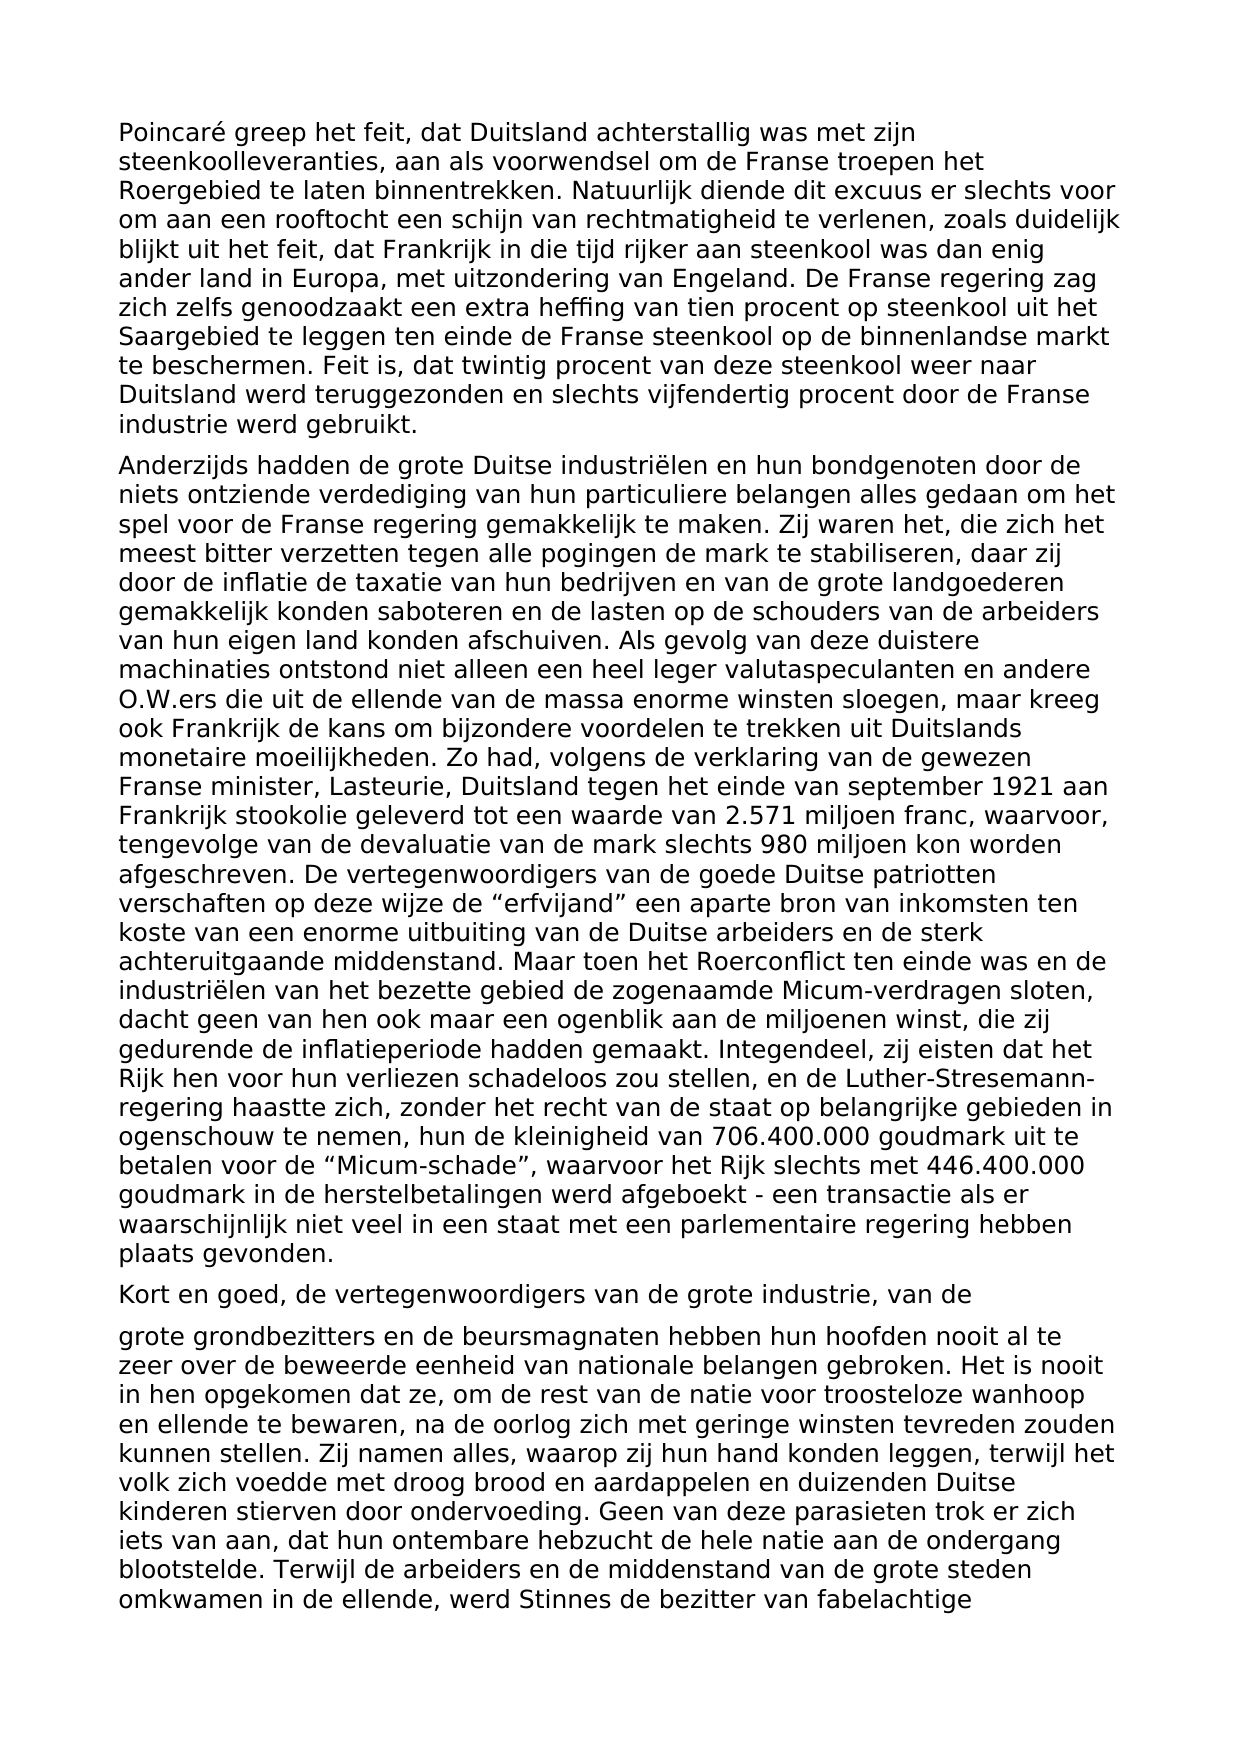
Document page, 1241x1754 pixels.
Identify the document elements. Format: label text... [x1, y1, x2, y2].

text Kort en goed, de vertegenwoordigers van de grote industrie, van de [118, 1281, 1122, 1310]
text Anderzijds hadden de grote Duitse industriëlen en hun bondgenoten door de niets ontziende verdediging van hun particuliere belangen alles gedaan om het spel voor de Franse regering gemakkelijk te maken. Zij waren het, die zich het meest bitter verzetten tegen alle pogingen de mark te stabiliseren, daar zij door de inflatie de taxatie van hun bedrijven en van de grote landgoederen gemakkelijk konden saboteren en de lasten op de schouders van de arbeiders van hun eigen land konden afschuiven. Als gevolg van deze duistere machinaties ontstond niet alleen een heel leger valutaspeculanten en andere O.W.ers die uit de ellende van de massa enorme winsten sloegen, maar kreeg ook Frankrijk de kans om bijzondere voordelen te trekken uit Duitslands monetaire moeilijkheden. Zo had, volgens de verklaring van de gewezen Franse minister, Lasteurie, Duitsland tegen het einde van september 1921 aan Frankrijk stookolie geleverd tot een waarde van 2.571 miljoen franc, waarvoor, tengevolge van de devaluatie van de mark slechts 980 miljoen kon worden afgeschreven. De vertegenwoordigers van de goede Duitse patriotten verschaften op deze wijze de “erfvijand” een aparte bron van inkomsten ten koste van een enorme uitbuiting van de Duitse arbeiders en de sterk achteruitgaande middenstand. Maar toen het Roerconflict ten einde was en de industriëlen van het bezette gebied de zogenaamde Micum-verdragen sloten, dacht geen van hen ook maar een ogenblik aan de miljoenen winst, die zij gedurende de inflatieperiode hadden gemaakt. Integendeel, zij eisten dat het Rijk hen voor hun verliezen schadeloos zou stellen, en de Luther-Stresemann-regering haastte zich, zonder het recht van de staat op belangrijke gebieden in ogenschouw te nemen, hun de kleinigheid van 706.400.000 goudmark uit te betalen voor de “Micum-schade”, waarvoor het Rijk slechts met 446.400.000 goudmark in de herstelbetalingen werd afgeboekt - een transactie als er waarschijnlijk niet veel in een staat met een parlementaire regering hebben plaats gevonden. [118, 451, 1122, 1268]
text grote grondbezitters en de beursmagnaten hebben hun hoofden nooit al te zeer over de beweerde eenheid van nationale belangen gebroken. Het is nooit in hen opgekomen dat ze, om de rest van de natie voor troosteloze wanhoop en ellende te bewaren, na de oorlog zich met geringe winsten tevreden zouden kunnen stellen. Zij namen alles, waarop zij hun hand konden leggen, terwijl het volk zich voedde met droog brood en aardappelen en duizenden Duitse kinderen stierven door ondervoeding. Geen van deze parasieten trok er zich iets van aan, dat hun ontembare hebzucht de hele natie aan de ondergang blootstelde. Terwijl de arbeiders en de middenstand van de grote steden omkwamen in de ellende, werd Stinnes de bezitter van fabelachtige [118, 1322, 1122, 1614]
text Poincaré greep het feit, dat Duitsland achterstallig was met zijn steenkoolleveranties, aan als voorwendsel om de Franse troepen het Roergebied te laten binnentrekken. Natuurlijk diende dit excuus er slechts voor om aan een rooftocht een schijn van rechtmatigheid te verlenen, zoals duidelijk blijkt uit het feit, dat Frankrijk in die tijd rijker aan steenkool was dan enig ander land in Europa, met uitzondering van Engeland. De Franse regering zag zich zelfs genoodzaakt een extra heffing van tien procent op steenkool uit het Saargebied te leggen ten einde de Franse steenkool op de binnenlandse markt te beschermen. Feit is, dat twintig procent van deze steenkool weer naar Duitsland werd teruggezonden en slechts vijfendertig procent door de Franse industrie werd gebruikt. [118, 118, 1122, 439]
